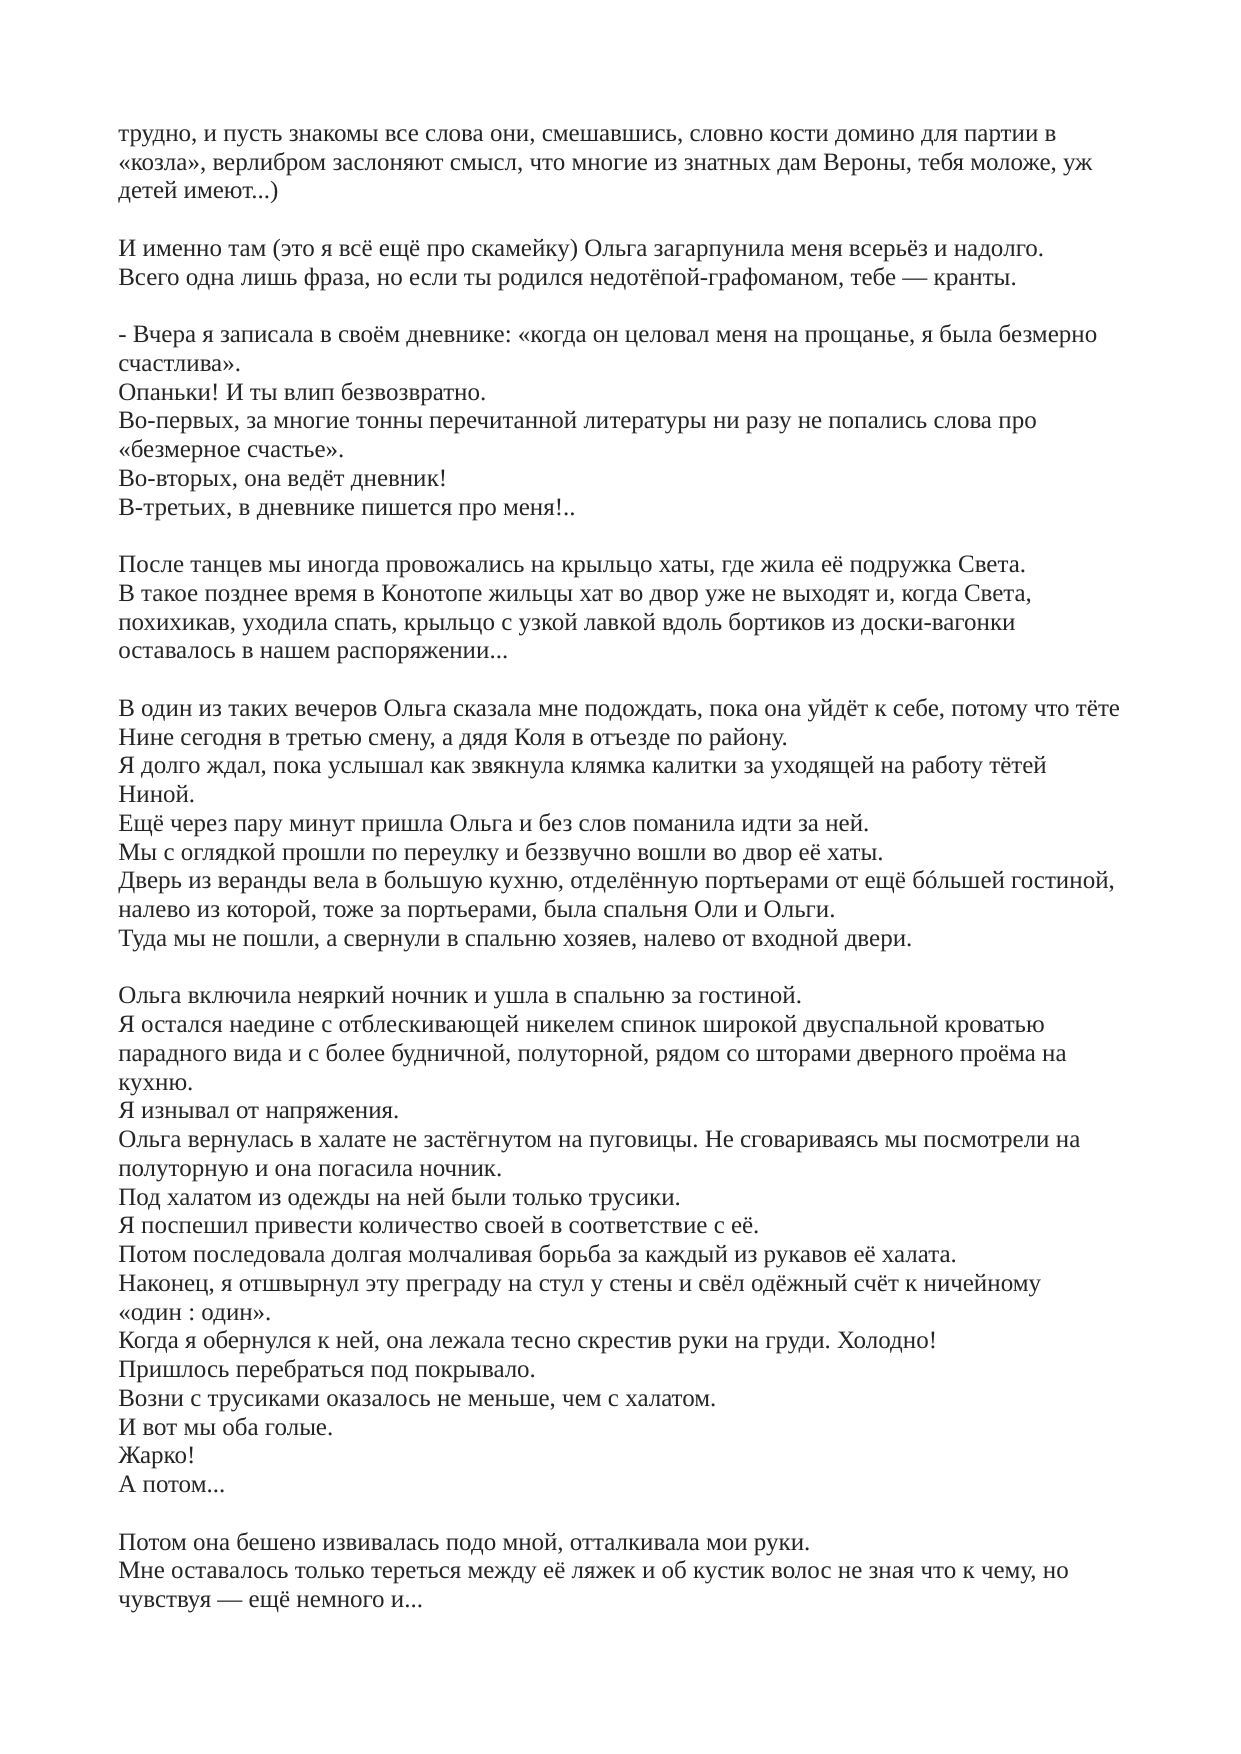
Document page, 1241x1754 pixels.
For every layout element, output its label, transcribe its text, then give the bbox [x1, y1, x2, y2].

text Пришлось перебраться под покрывало. [118, 1354, 1122, 1383]
text Опаньки! И ты влип безвозвратно. [118, 377, 1122, 406]
text И именно там (это я всё ещё про скамейку) Ольга загарпунила меня всерьёз и надолго. [118, 233, 1122, 262]
text Я изнывал от напряжения. [118, 1096, 1122, 1124]
text Потом последовала долгая молчаливая борьба за каждый из рукавов её халата. [118, 1239, 1122, 1268]
text И вот мы оба голые. [118, 1412, 1122, 1441]
text Мне оставалось только тереться между её ляжек и об кустик волос не зная что к чему, но чувствуя — ещё немного и... [118, 1556, 1122, 1613]
text Дверь из веранды вела в большую кухню, отделённую портьерами от ещё бóльшей гостиной, налево из которой, тоже за портьерами, была спальня Оли и Ольги. [118, 866, 1122, 923]
text Ещё через пару минут пришла Ольга и без слов поманила идти за ней. [118, 808, 1122, 837]
text Всего одна лишь фраза, но если ты родился недотёпой-графоманом, тебе — кранты. [118, 262, 1122, 291]
text После танцев мы иногда провожались на крыльцо хаты, где жила её подружка Света. [118, 549, 1122, 578]
text Во-первых, за многие тонны перечитанной литературы ни разу не попались слова про «безмерное счастье». [118, 406, 1122, 463]
text - Вчера я записала в своём дневнике: «когда он целовал меня на прощанье, я была безмерно счастлива». [118, 319, 1122, 377]
text Мы с оглядкой прошли по переулку и беззвучно вошли во двор её хаты. [118, 837, 1122, 866]
text Возни с трусиками оказалось не меньше, чем с халатом. [118, 1383, 1122, 1412]
text Потом она бешено извивалась подо мной, отталкивала мои руки. [118, 1527, 1122, 1556]
text Я поспешил привести количество своей в соответствие с её. [118, 1211, 1122, 1239]
text Наконец, я отшвырнул эту преграду на стул у стены и свёл одёжный счёт к ничейному «один : один». [118, 1268, 1122, 1326]
text Во-вторых, она ведёт дневник! [118, 463, 1122, 492]
text Когда я обернулся к ней, она лежала тесно скрестив руки на груди. Холодно! [118, 1326, 1122, 1354]
text Ольга вернулась в халате не застёгнутом на пуговицы. Не сговариваясь мы посмотрели на полуторную и она погасила ночник. [118, 1124, 1122, 1182]
text Я долго ждал, пока услышал как звякнула клямка калитки за уходящей на работу тётей Ниной. [118, 751, 1122, 808]
text трудно, и пусть знакомы все слова они, смешавшись, словно кости домино для партии в «козла», верлибром заслоняют смысл, что многие из знатных дам Вероны, тебя моложе, уж детей имеют...) [118, 118, 1122, 204]
text Под халатом из одежды на ней были только трусики. [118, 1182, 1122, 1211]
text В такое позднее время в Конотопе жильцы хат во двор уже не выходят и, когда Света, похихикав, уходила спать, крыльцо с узкой лавкой вдоль бортиков из доски-вагонки оставалось в нашем распоряжении... [118, 578, 1122, 664]
text А потом... [118, 1469, 1122, 1498]
text Ольга включила неяркий ночник и ушла в спальню за гостиной. [118, 981, 1122, 1009]
text В-третьих, в дневнике пишется про меня!.. [118, 492, 1122, 521]
text Туда мы не пошли, а свернули в спальню хозяев, налево от входной двери. [118, 923, 1122, 952]
text Жарко! [118, 1441, 1122, 1469]
text В один из таких вечеров Ольга сказала мне подождать, пока она уйдёт к себе, потому что тёте Нине сегодня в третью смену, а дядя Коля в отъезде по району. [118, 693, 1122, 751]
text Я остался наедине с отблескивающей никелем спинок широкой двуспальной кроватью парадного вида и с более будничной, полуторной, рядом со шторами дверного проёма на кухню. [118, 1009, 1122, 1096]
